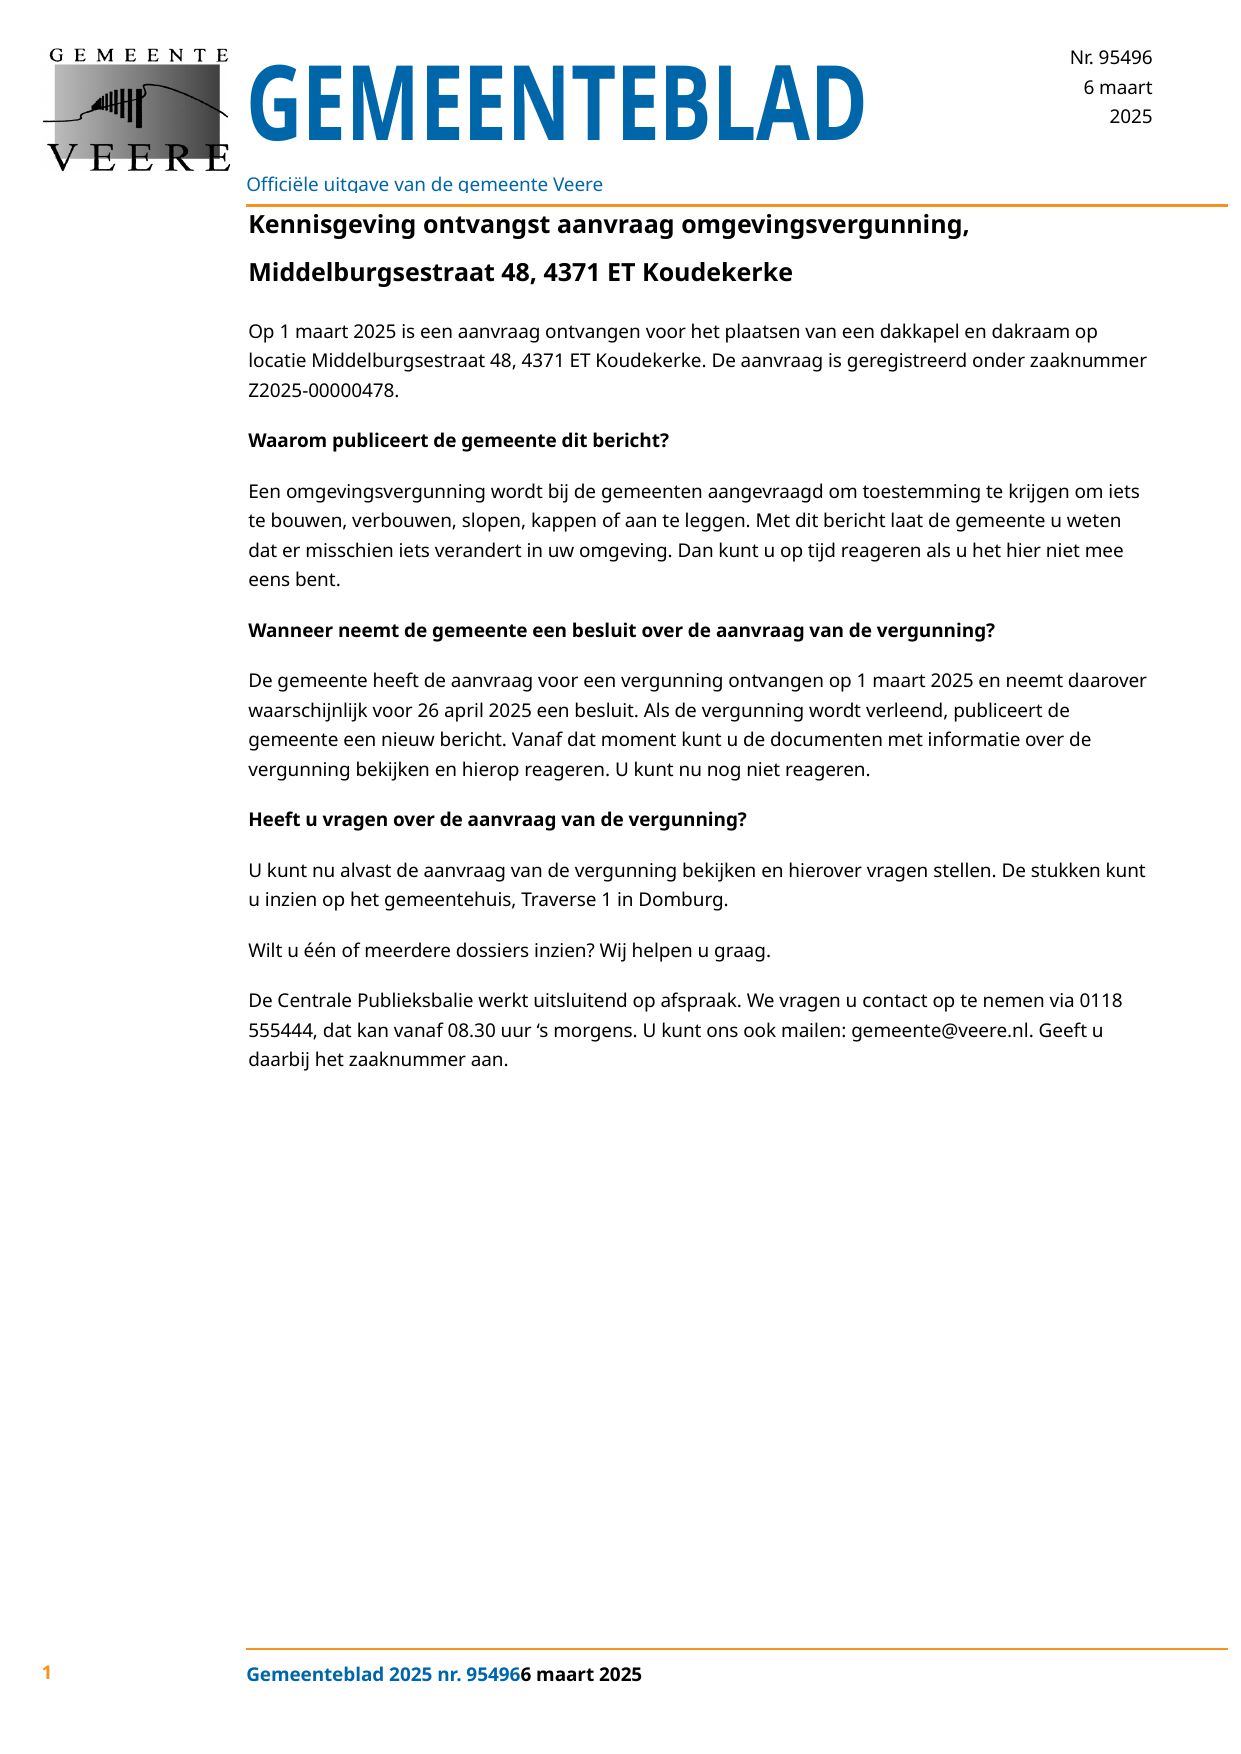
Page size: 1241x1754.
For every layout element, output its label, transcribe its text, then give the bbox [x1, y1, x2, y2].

text Wilt u één of meerdere dossiers inzien? Wij helpen u graag. [248, 937, 1152, 963]
text Heeft u vragen over de aanvraag van de vergunning? [248, 807, 1152, 832]
text De Centrale Publieksbalie werkt uitsluitend op afspraak. We vragen u contact op te nemen via 0118 555444, dat kan vanaf 08.30 uur ‘s morgens. U kunt ons ook mailen: gemeente@veere.nl. Geeft u daarbij het zaaknummer aan. [248, 987, 1152, 1072]
picture [41, 47, 231, 172]
text Kennisgeving ontvangst aanvraag omgevingsvergunning, Middelburgsestraat 48, 4371 ET Koudekerke [248, 207, 1152, 288]
text Wanneer neemt de gemeente een besluit over de aanvraag van de vergunning? [248, 617, 1152, 643]
text De gemeente heeft de aanvraag voor een vergunning ontvangen op 1 maart 2025 en neemt daarover waarschijnlijk voor 26 april 2025 een besluit. Als de vergunning wordt verleend, publiceert de gemeente een nieuw bericht. Vanaf dat moment kunt u de documenten met informatie over de vergunning bekijken en hierop reageren. U kunt nu nog niet reageren. [248, 667, 1152, 782]
text U kunt nu alvast de aanvraag van de vergunning bekijken en hierover vragen stellen. De stukken kunt u inzien op het gemeentehuis, Traverse 1 in Domburg. [248, 857, 1152, 912]
text Waarom publiceert de gemeente dit bericht? [248, 427, 1152, 453]
text Op 1 maart 2025 is een aanvraag ontvangen voor het plaatsen van een dakkapel en dakraam op locatie Middelburgsestraat 48, 4371 ET Koudekerke. De aanvraag is geregistreerd onder zaaknummer Z2025-00000478. [248, 318, 1152, 403]
text Een omgevingsvergunning wordt bij de gemeenten aangevraagd om toestemming te krijgen om iets te bouwen, verbouwen, slopen, kappen of aan te leggen. Met dit bericht laat de gemeente u weten dat er misschien iets verandert in uw omgeving. Dan kunt u op tijd reageren als u het hier niet mee eens bent. [248, 478, 1152, 592]
